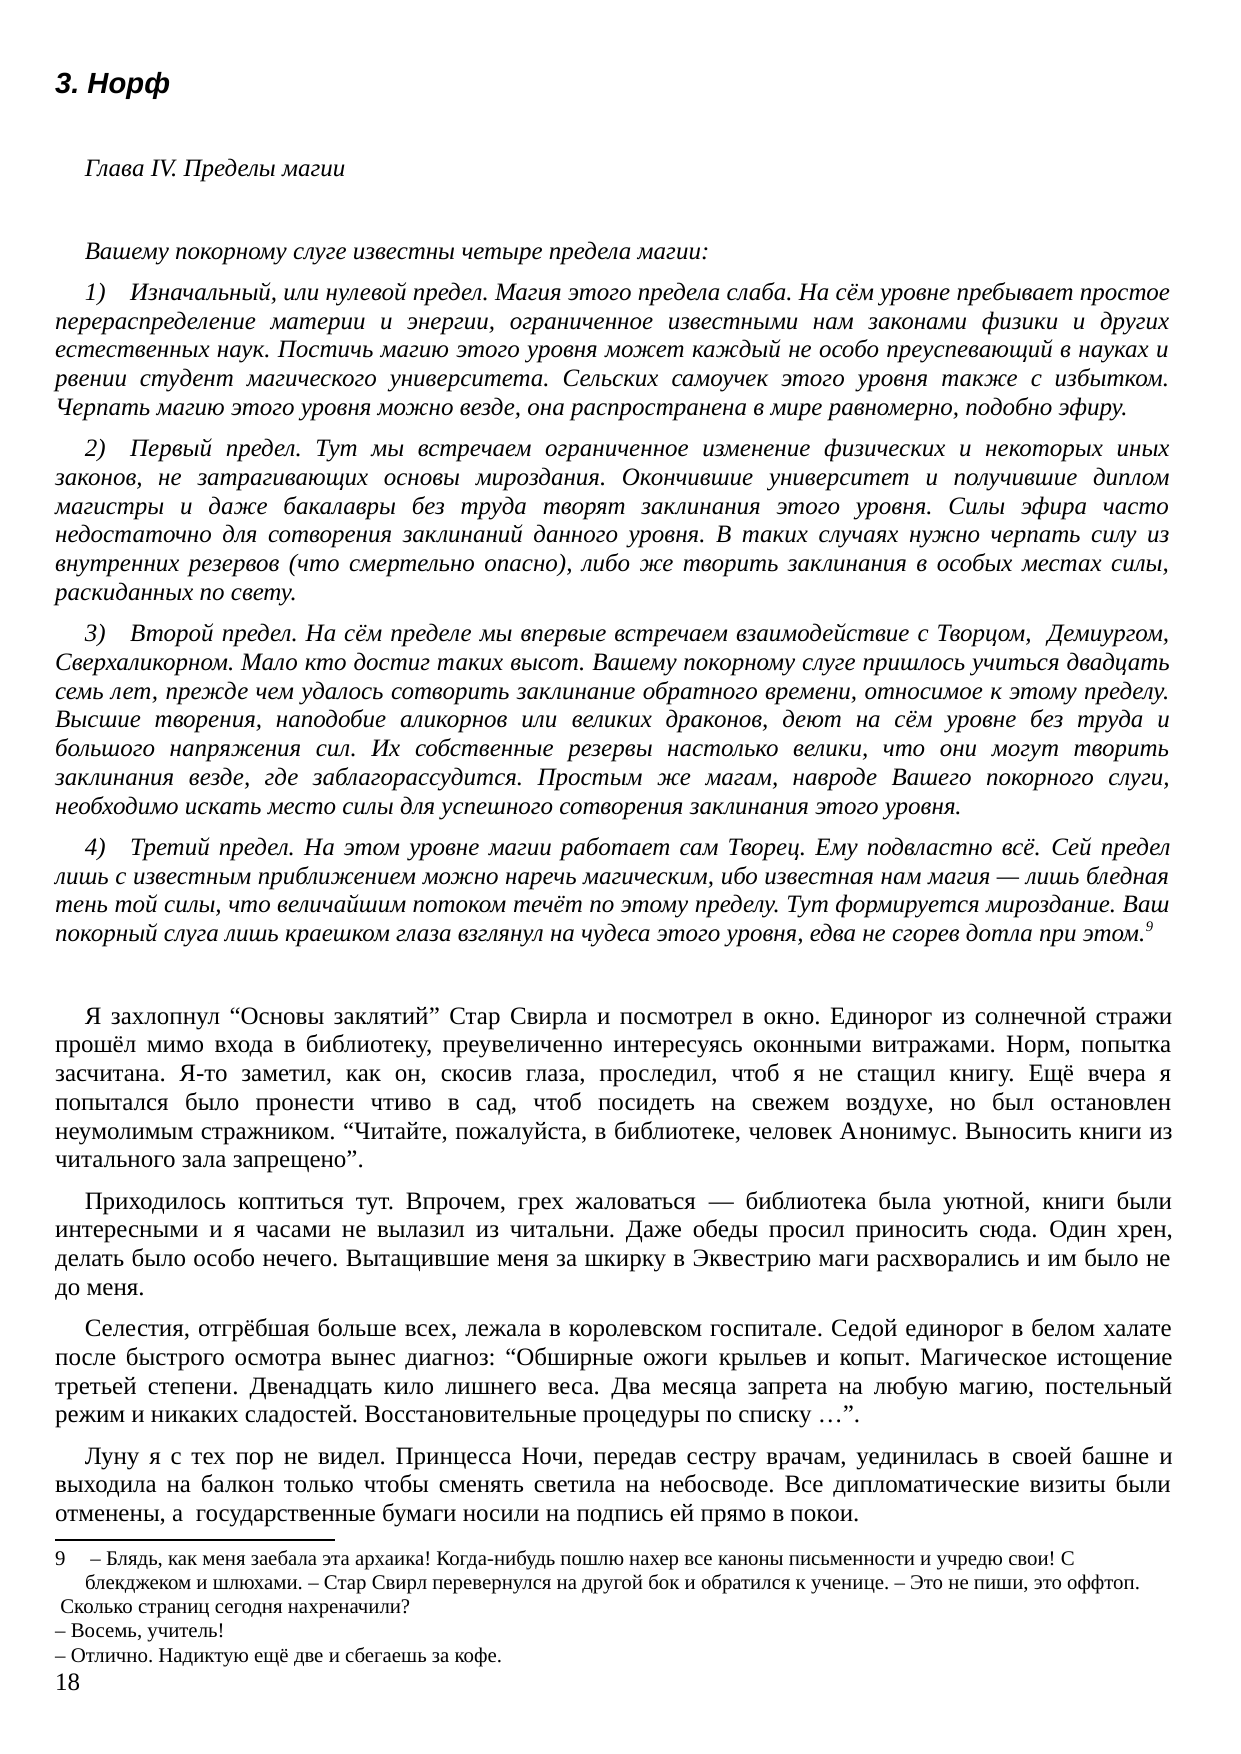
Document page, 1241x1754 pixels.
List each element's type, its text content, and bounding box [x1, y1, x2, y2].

subtitle 3. Норф [55, 66, 1173, 99]
list Второй предел. На сём пределе мы впервые встречаем взаимодействие с Творцом, Демиургом, Сверхаликорном. Мало кто достиг таких высот. Вашему покорному слуге пришлось учиться двадцать семь лет, прежде чем удалось сотворить заклинание обратного времени, относимое к этому пределу. Высшие творения, наподобие аликорнов или великих драконов, деют на сём уровне без труда и большого напряжения сил. Их собственные резервы настолько велики, что они могут творить заклинания везде, где заблагорассудится. Простым же магам, навроде Вашего покорного слуги, необходимо искать место силы для успешного сотворения заклинания этого уровня. [55, 618, 1173, 819]
text Приходилось коптиться тут. Впрочем, грех жаловаться — библиотека была уютной, книги были интересными и я часами не вылазил из читальни. Даже обеды просил приносить сюда. Один хрен, делать было особо нечего. Вытащившие меня за шкирку в Эквестрию маги расхворались и им было не до меня. [55, 1186, 1173, 1301]
list Первый предел. Тут мы встречаем ограниченное изменение физических и некоторых иных законов, не затрагивающих основы мироздания. Окончившие университет и получившие диплом магистры и даже бакалавры без труда творят заклинания этого уровня. Силы эфира часто недостаточно для сотворения заклинаний данного уровня. В таких случаях нужно черпать силу из внутренних резервов (что смертельно опасно), либо же творить заклинания в особых местах силы, раскиданных по свету. [55, 433, 1173, 606]
text Луну я с тех пор не видел. Принцесса Ночи, передав сестру врачам, уединилась в своей башне и выходила на балкон только чтобы сменять светила на небосводе. Все дипломатические визиты были отменены, а государственные бумаги носили на подпись ей прямо в покои. [55, 1441, 1173, 1527]
text Вашему покорному слуге известны четыре предела магии: [55, 236, 1173, 264]
text Глава IV. Пределы магии [55, 153, 1173, 182]
list – Отлично. Надиктую ещё две и сбегаешь за кофе. [55, 1642, 1173, 1667]
list – Восемь, учитель! [55, 1618, 1173, 1642]
text Я захлопнул “Основы заклятий” Стар Свирла и посмотрел в окно. Единорог из солнечной стражи прошёл мимо входа в библиотеку, преувеличенно интересуясь оконными витражами. Норм, попытка засчитана. Я-то заметил, как он, скосив глаза, проследил, чтоб я не стащил книгу. Ещё вчера я попытался было пронести чтиво в сад, чтоб посидеть на свежем воздухе, но был остановлен неумолимым стражником. “Читайте, пожалуйста, в библиотеке, человек Анонимус. Выносить книги из читального зала запрещено”. [55, 1001, 1173, 1173]
list Сколько страниц сегодня нахреначили? [55, 1594, 1173, 1618]
text Селестия, отгрёбшая больше всех, лежала в королевском госпитале. Седой единорог в белом халате после быстрого осмотра вынес диагноз: “Обширные ожоги крыльев и копыт. Магическое истощение третьей степени. Двенадцать кило лишнего веса. Два месяца запрета на любую магию, постельный режим и никаких сладостей. Восстановительные процедуры по списку …”. [55, 1313, 1173, 1428]
list – Блядь, как меня заебала эта архаика! Когда-нибудь пошлю нахер все каноны письменности и учредю свои! С блекджеком и шлюхами. – Стар Свирл перевернулся на другой бок и обратился к ученице. – Это не пиши, это оффтоп. [55, 1546, 1173, 1594]
list Изначальный, или нулевой предел. Магия этого предела слаба. На сём уровне пребывает простое перераспределение материи и энергии, ограниченное известными нам законами физики и других естественных наук. Постичь магию этого уровня может каждый не особо преуспевающий в науках и рвении студент магического университета. Сельских самоучек этого уровня также с избытком. Черпать магию этого уровня можно везде, она распространена в мире равномерно, подобно эфиру. [55, 277, 1173, 421]
list Третий предел. На этом уровне магии работает сам Творец. Ему подвластно всё. Сей предел лишь с известным приближением можно наречь магическим, ибо известная нам магия — лишь бледная тень той силы, что величайшим потоком течёт по этому пределу. Тут формируется мироздание. Ваш покорный слуга лишь краешком глаза взглянул на чудеса этого уровня, едва не сгорев дотла при этом. [55, 832, 1173, 947]
